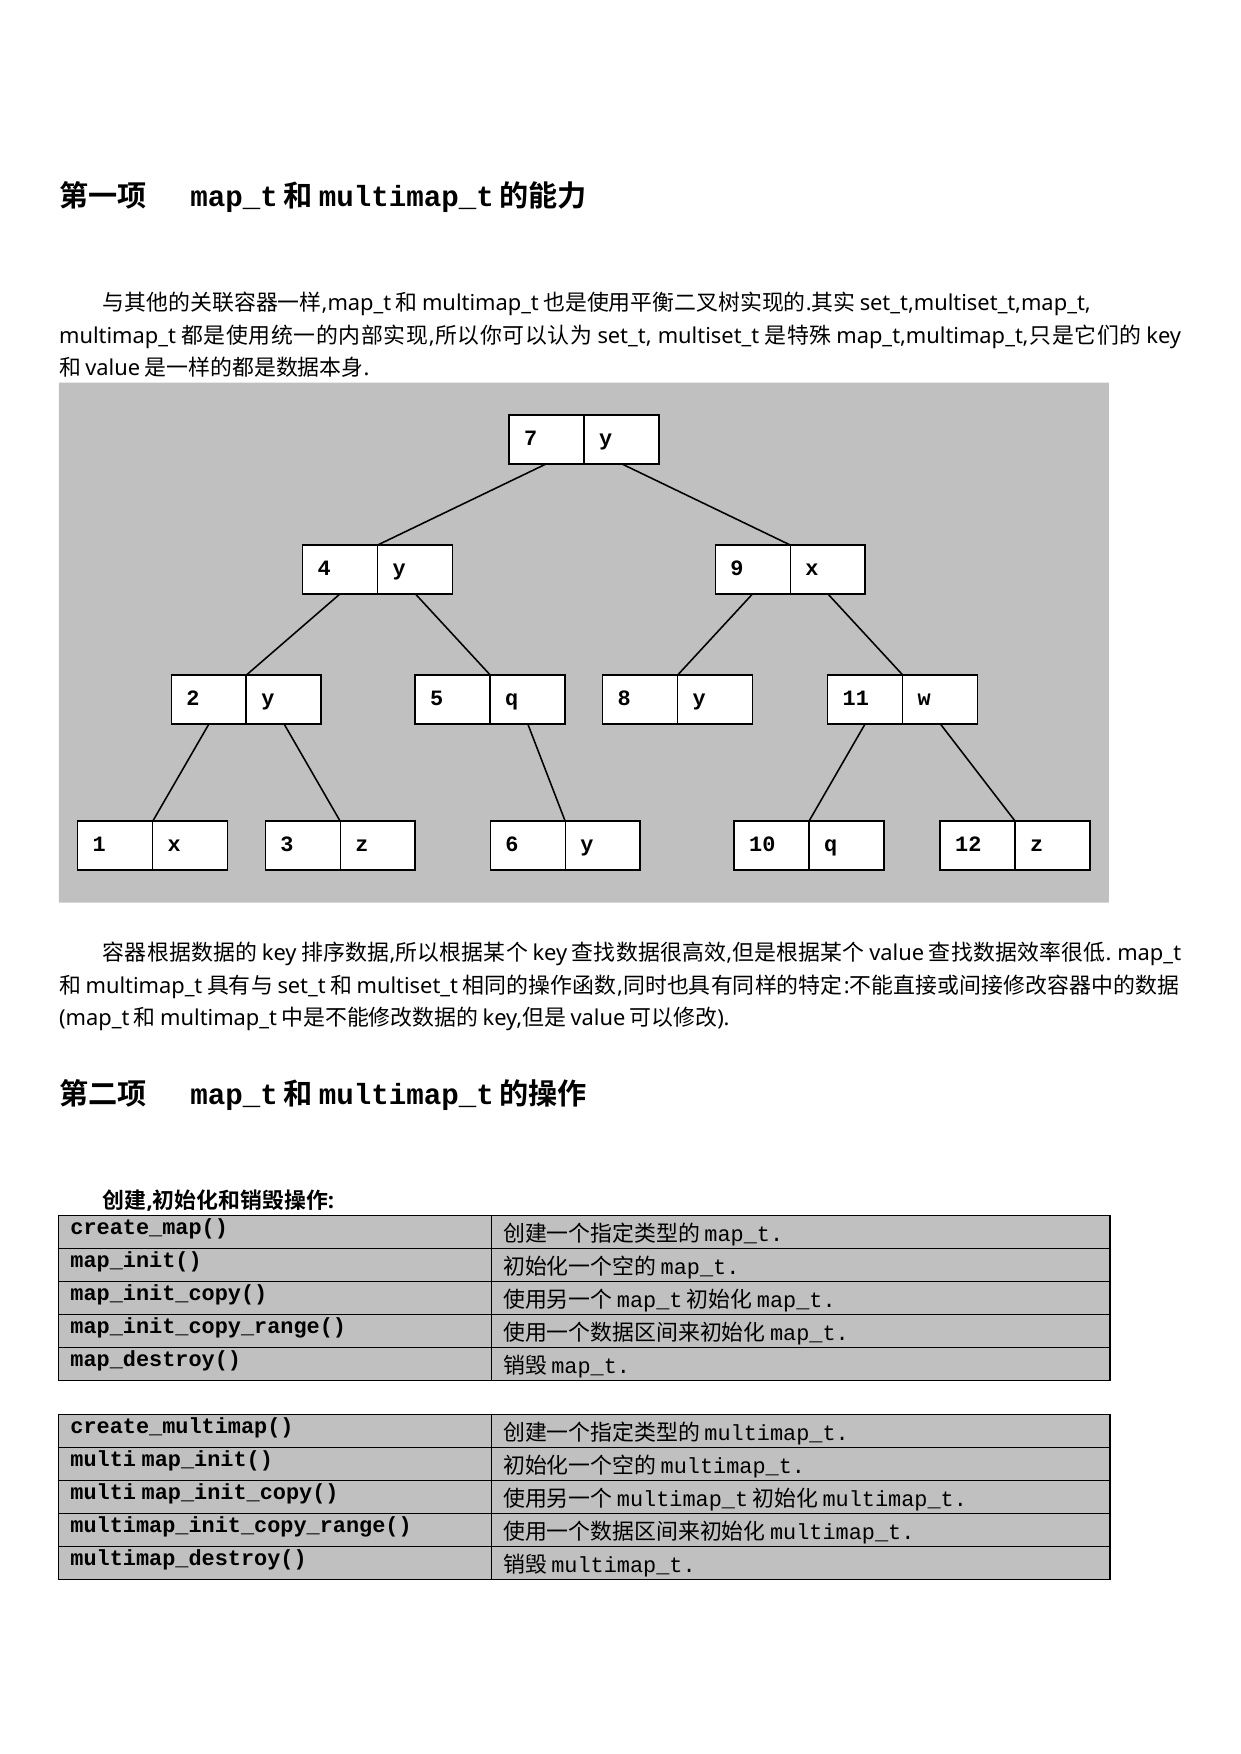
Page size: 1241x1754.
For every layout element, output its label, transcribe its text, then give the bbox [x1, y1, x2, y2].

table_cell map_init() [59, 1249, 491, 1281]
table_cell multi map_init() [59, 1448, 491, 1480]
table_cell 使用另一个multimap_t初始化multimap_t. [492, 1481, 1109, 1513]
table_cell 初始化一个空的map_t. [492, 1249, 1109, 1281]
table_cell 使用一个数据区间来初始化multimap_t. [492, 1514, 1109, 1546]
table_cell multimap_destroy() [59, 1547, 491, 1579]
text multimap_t都是使用统一的内部实现,所以你可以认为set_t, multiset_t是特殊map_t,multimap_t,只是它们的key和value是一样的都是数据本身. [59, 317, 1181, 382]
text 创建,初始化和销毁操作: [59, 1183, 1181, 1215]
table_cell multi map_init_copy() [59, 1481, 491, 1513]
table_header 创建一个指定类型的multimap_t. [492, 1415, 1109, 1447]
table_cell 使用另一个map_t初始化map_t. [492, 1282, 1109, 1314]
table_cell 销毁multimap_t. [492, 1547, 1109, 1579]
table_header create_map() [59, 1216, 491, 1248]
table_cell 销毁map_t. [492, 1348, 1109, 1380]
table_cell multimap_init_copy_range() [59, 1514, 491, 1546]
table_cell map_destroy() [59, 1348, 491, 1380]
table_cell map_init_copy() [59, 1282, 491, 1314]
text 容器根据数据的key排序数据,所以根据某个key查找数据很高效,但是根据某个value查找数据效率很低. map_t和multimap_t具有与set_t和multiset_t相同的操作函数,同时也具有同样的特定:不能直接或间接修改容器中的数据(map_t和multimap_t中是不能修改数据的key,但是value可以修改). [59, 935, 1181, 1032]
table_cell 使用一个数据区间来初始化map_t. [492, 1315, 1109, 1347]
table_cell map_init_copy_range() [59, 1315, 491, 1347]
table_header create_multimap() [59, 1415, 491, 1447]
table_cell 初始化一个空的multimap_t. [492, 1448, 1109, 1480]
subtitle map_t和multimap_t的能力 [59, 162, 1181, 227]
subtitle map_t和multimap_t的操作 [59, 1059, 1181, 1124]
text 与其他的关联容器一样,map_t和multimap_t也是使用平衡二叉树实现的.其实set_t,multiset_t,map_t, [59, 285, 1181, 317]
table_header 创建一个指定类型的map_t. [492, 1216, 1109, 1248]
